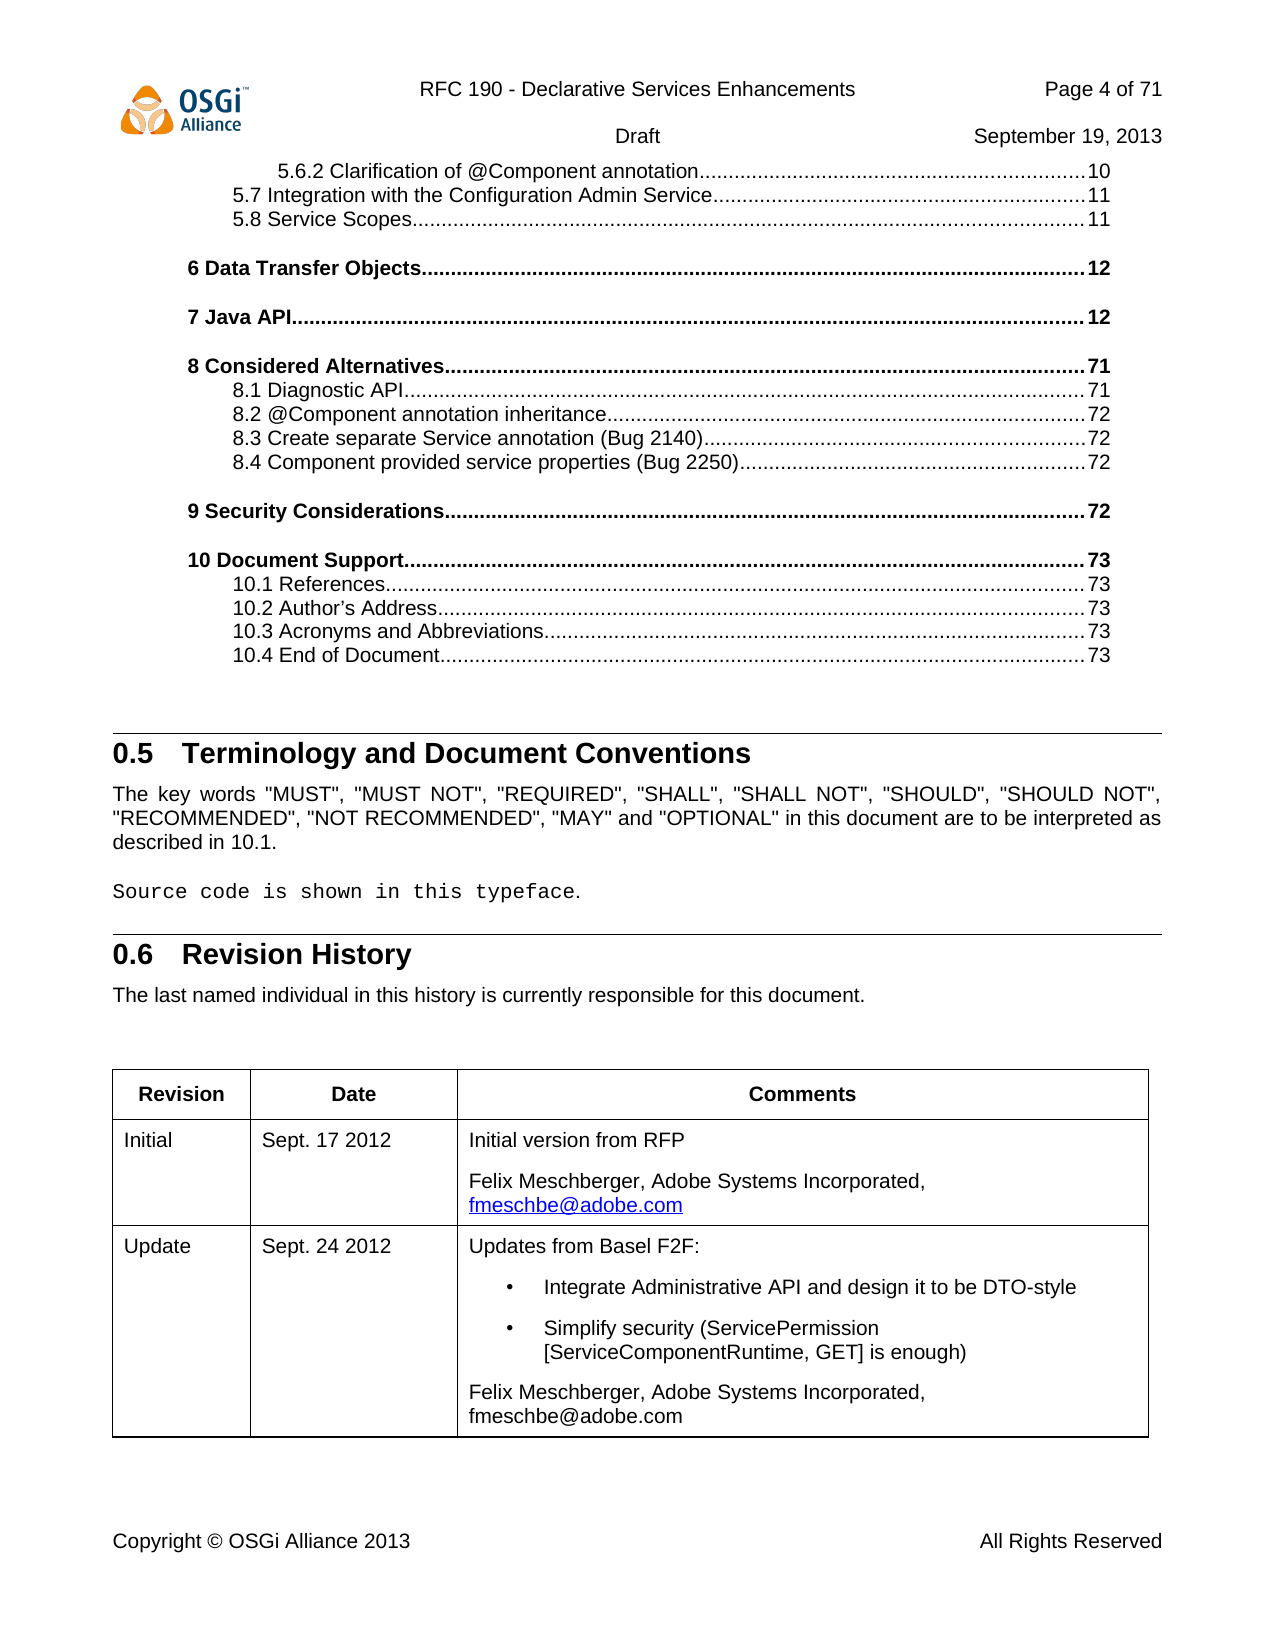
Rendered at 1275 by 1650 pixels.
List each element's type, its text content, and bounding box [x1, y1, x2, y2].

text 5.8 Service Scopes 11 [232, 207, 1162, 231]
table_cell Initial version from RFP Felix Meschberger, Adobe Systems Incorporated, fmeschbe@adobe.com [458, 1120, 1148, 1225]
text The last named individual in this history is currently responsible for this document. [112, 983, 1162, 1007]
text The key words "MUST", "MUST NOT", "REQUIRED", "SHALL", "SHALL NOT", "SHOULD", "SHOULD NOT", "RECOMMENDED", "NOT RECOMMENDED", "MAY" and "OPTIONAL" in this document are to be interpreted as described in . [112, 782, 1162, 854]
text Source code is shown in this typeface. [112, 879, 1162, 905]
text 10.2 Author’s Address 73 [232, 595, 1162, 619]
text 6 Data Transfer Objects 12 [187, 256, 1162, 280]
subtitle Revision History [112, 935, 1162, 971]
table_cell Initial [113, 1120, 250, 1225]
table_header Revision [113, 1070, 250, 1118]
subtitle Terminology and Document Conventions [112, 734, 1162, 769]
table_cell Updates from Basel F2F: Integrate Administrative API and design it to be DTO-style Simplify security (ServicePermission [ServiceComponentRuntime, GET] is enough) Felix Meschberger, Adobe Systems Incorporated, fmeschbe@adobe.com [458, 1226, 1148, 1436]
text 8 Considered Alternatives 71 [187, 354, 1162, 378]
text 10.4 End of Document 73 [232, 643, 1162, 667]
text 5.7 Integration with the Configuration Admin Service 11 [232, 183, 1162, 207]
table_header Date [251, 1070, 457, 1118]
table_cell Sept. 17 2012 [251, 1120, 457, 1225]
text 7 Java API 12 [187, 305, 1162, 329]
text 10 Document Support 73 [187, 547, 1162, 571]
picture [113, 78, 257, 142]
table_cell Update [113, 1226, 250, 1436]
text 5.6.2 Clarification of @Component annotation 10 [277, 159, 1162, 183]
text 8.1 Diagnostic API 71 [232, 378, 1162, 402]
table_cell Sept. 24 2012 [251, 1226, 457, 1436]
text 8.2 @Component annotation inheritance 72 [232, 402, 1162, 426]
text 10.1 References 73 [232, 571, 1162, 595]
text 8.4 Component provided service properties (Bug 2250) 72 [232, 449, 1162, 473]
text 9 Security Considerations 72 [187, 498, 1162, 522]
text 10.3 Acronyms and Abbreviations 73 [232, 619, 1162, 643]
text 8.3 Create separate Service annotation (Bug 2140) 72 [232, 426, 1162, 449]
table_header Comments [458, 1070, 1148, 1118]
